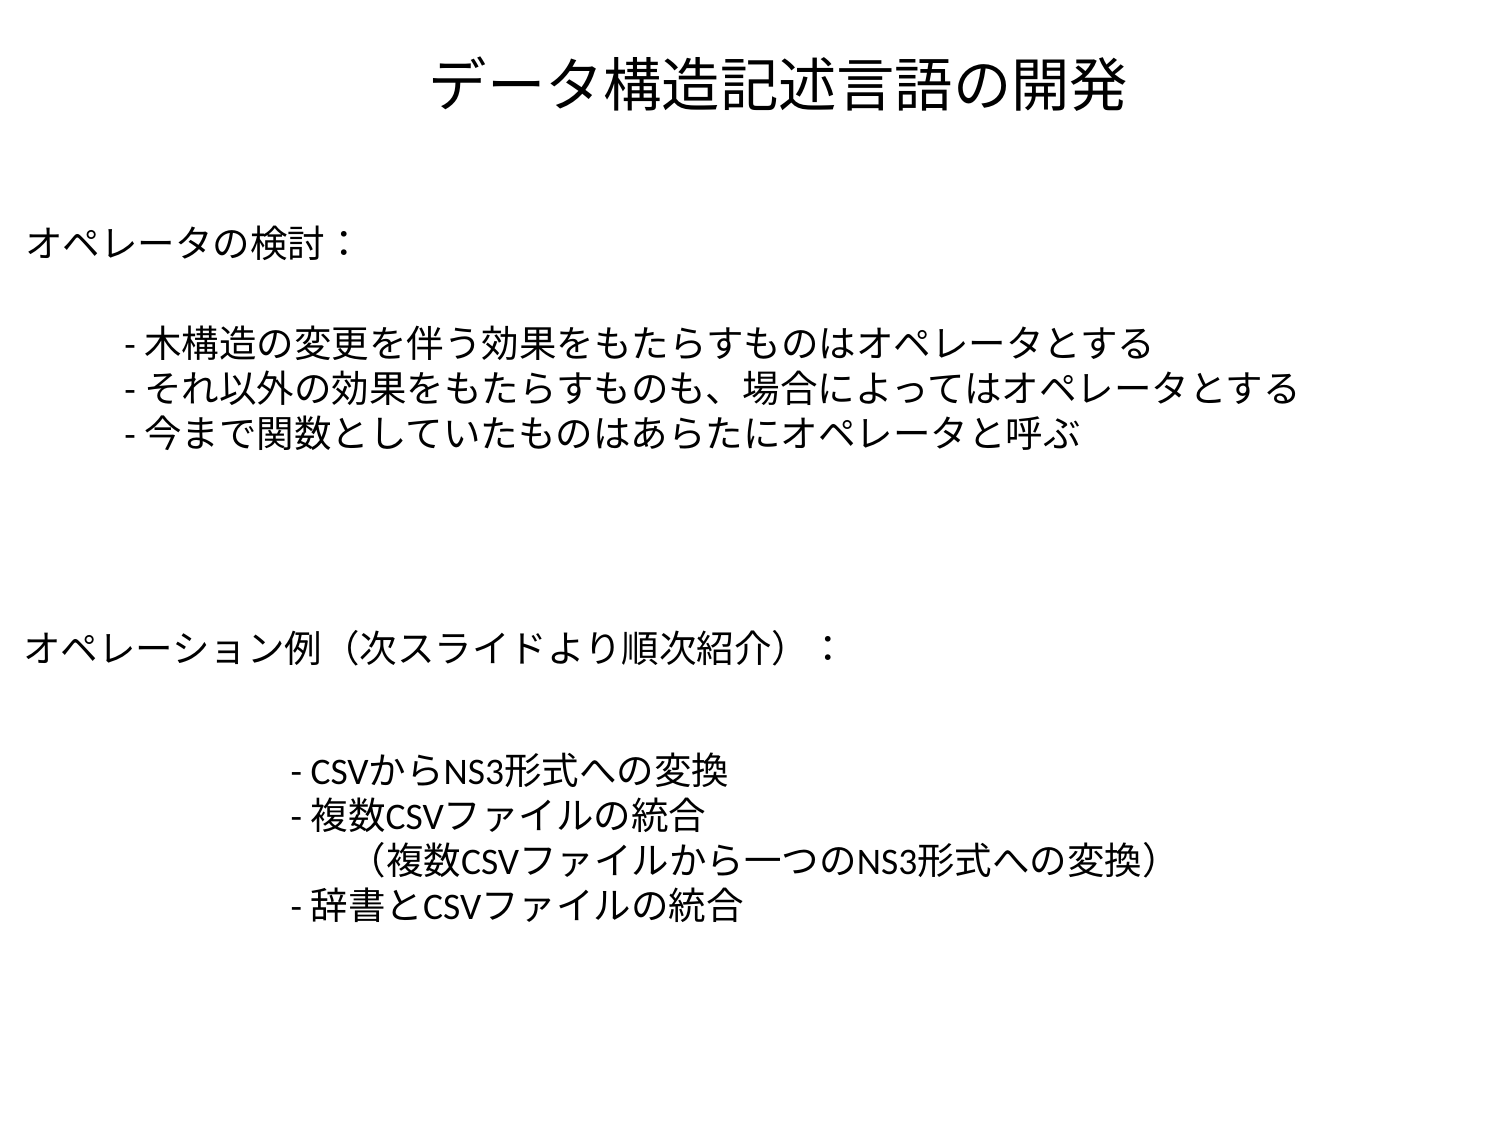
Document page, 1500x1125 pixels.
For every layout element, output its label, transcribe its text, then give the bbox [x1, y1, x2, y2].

text_box データ構造記述言語の開発 [414, 40, 1143, 126]
text_box オペレーション例（次スライドより順次紹介）： [8, 617, 862, 678]
text_box オペレータの検討： [10, 212, 378, 273]
text_box - 木構造の変更を伴う効果をもたらすものはオペレータとする - それ以外の効果をもたらすものも、場合によってはオペレータとする - 今まで関数としていたものはあらたにオペレータと呼ぶ [92, 312, 1316, 463]
text_box - CSVからNS3形式への変換 - 複数CSVファイルの統合 （複数CSVファイルから一つのNS3形式への変換） - 辞書とCSVファイルの統合 [258, 739, 1195, 935]
